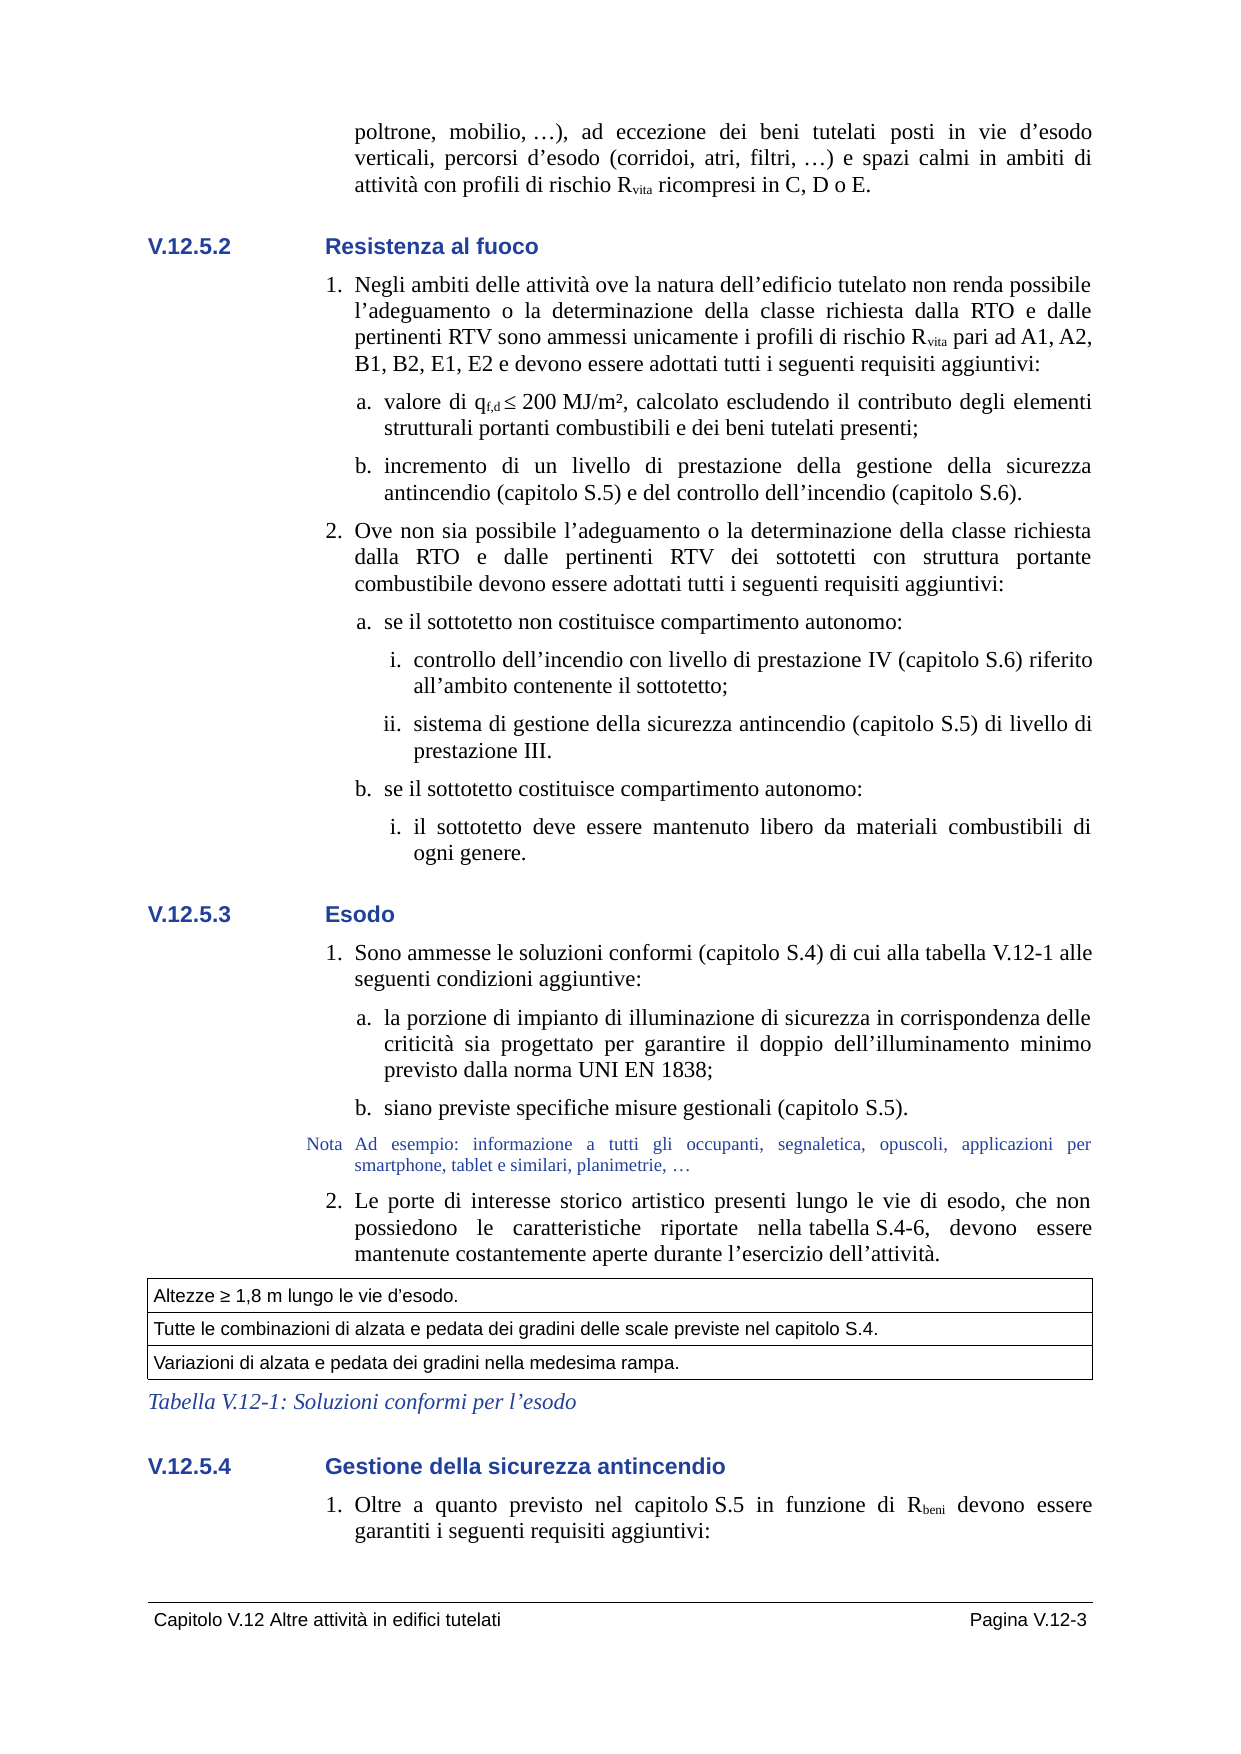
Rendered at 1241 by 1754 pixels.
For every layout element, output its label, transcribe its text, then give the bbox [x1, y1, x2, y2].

list la porzione di impianto di illuminazione di sicurezza in corrispondenza delle criticità sia progettato per garantire il doppio dell’illuminamento minimo previsto dalla norma UNI EN 1838; [372, 1004, 1093, 1083]
list siano previste specifiche misure gestionali (capitolo S.5). [372, 1094, 1093, 1121]
list valore di qf,d ≤ 200 MJ/m², calcolato escludendo il contributo degli elementi strutturali portanti combustibili e dei beni tutelati presenti; [372, 388, 1093, 441]
list se il sottotetto costituisce compartimento autonomo: [372, 775, 1093, 801]
list Le porte di interesse storico artistico presenti lungo le vie di esodo, che non possiedono le caratteristiche riportate nella tabella S.4-6, devono essere mantenute costantemente aperte durante l’esercizio dell’attività. [342, 1187, 1093, 1267]
list Sono ammesse le soluzioni conformi (capitolo S.4) di cui alla tabella V.12-1 alle seguenti condizioni aggiuntive: [342, 939, 1093, 992]
table_cell Variazioni di alzata e pedata dei gradini nella medesima rampa. [148, 1346, 1092, 1379]
list poltrone, mobilio, …), ad eccezione dei beni tutelati posti in vie d’esodo verticali, percorsi d’esodo (corridoi, atri, filtri, …) e spazi calmi in ambiti di attività con profili di rischio Rvita ricompresi in C, D o E. [342, 118, 1093, 197]
table_header Altezze ≥ 1,8 m lungo le vie d’esodo. [148, 1279, 1092, 1312]
list Ad esempio: informazione a tutti gli occupanti, segnaletica, opuscoli, applicazioni per smartphone, tablet e similari, planimetrie, … [342, 1133, 1093, 1176]
list se il sottotetto non costituisce compartimento autonomo: [372, 608, 1093, 634]
text Tabella V.12-1: Soluzioni conformi per l’esodo [148, 1388, 1093, 1415]
list incremento di un livello di prestazione della gestione della sicurezza antincendio (capitolo S.5) e del controllo dell’incendio (capitolo S.6). [372, 452, 1093, 505]
list Ove non sia possibile l’adeguamento o la determinazione della classe richiesta dalla RTO e dalle pertinenti RTV dei sottotetti con struttura portante combustibile devono essere adottati tutti i seguenti requisiti aggiuntivi: [342, 517, 1093, 596]
list sistema di gestione della sicurezza antincendio (capitolo S.5) di livello di prestazione III. [402, 710, 1093, 763]
list controllo dell’incendio con livello di prestazione IV (capitolo S.6) riferito all’ambito contenente il sottotetto; [402, 646, 1093, 698]
list il sottotetto deve essere mantenuto libero da materiali combustibili di ogni genere. [402, 813, 1093, 866]
subtitle Gestione della sicurezza antincendio [148, 1453, 1093, 1479]
subtitle Esodo [148, 901, 1093, 927]
table_cell Tutte le combinazioni di alzata e pedata dei gradini delle scale previste nel capitolo S.4. [148, 1313, 1092, 1345]
subtitle Resistenza al fuoco [148, 233, 1093, 259]
list Negli ambiti delle attività ove la natura dell’edificio tutelato non renda possibile l’adeguamento o la determinazione della classe richiesta dalla RTO e dalle pertinenti RTV sono ammessi unicamente i profili di rischio Rvita pari ad A1, A2, B1, B2, E1, E2 e devono essere adottati tutti i seguenti requisiti aggiuntivi: [342, 271, 1093, 376]
list Oltre a quanto previsto nel capitolo S.5 in funzione di Rbeni devono essere garantiti i seguenti requisiti aggiuntivi: [342, 1491, 1093, 1544]
